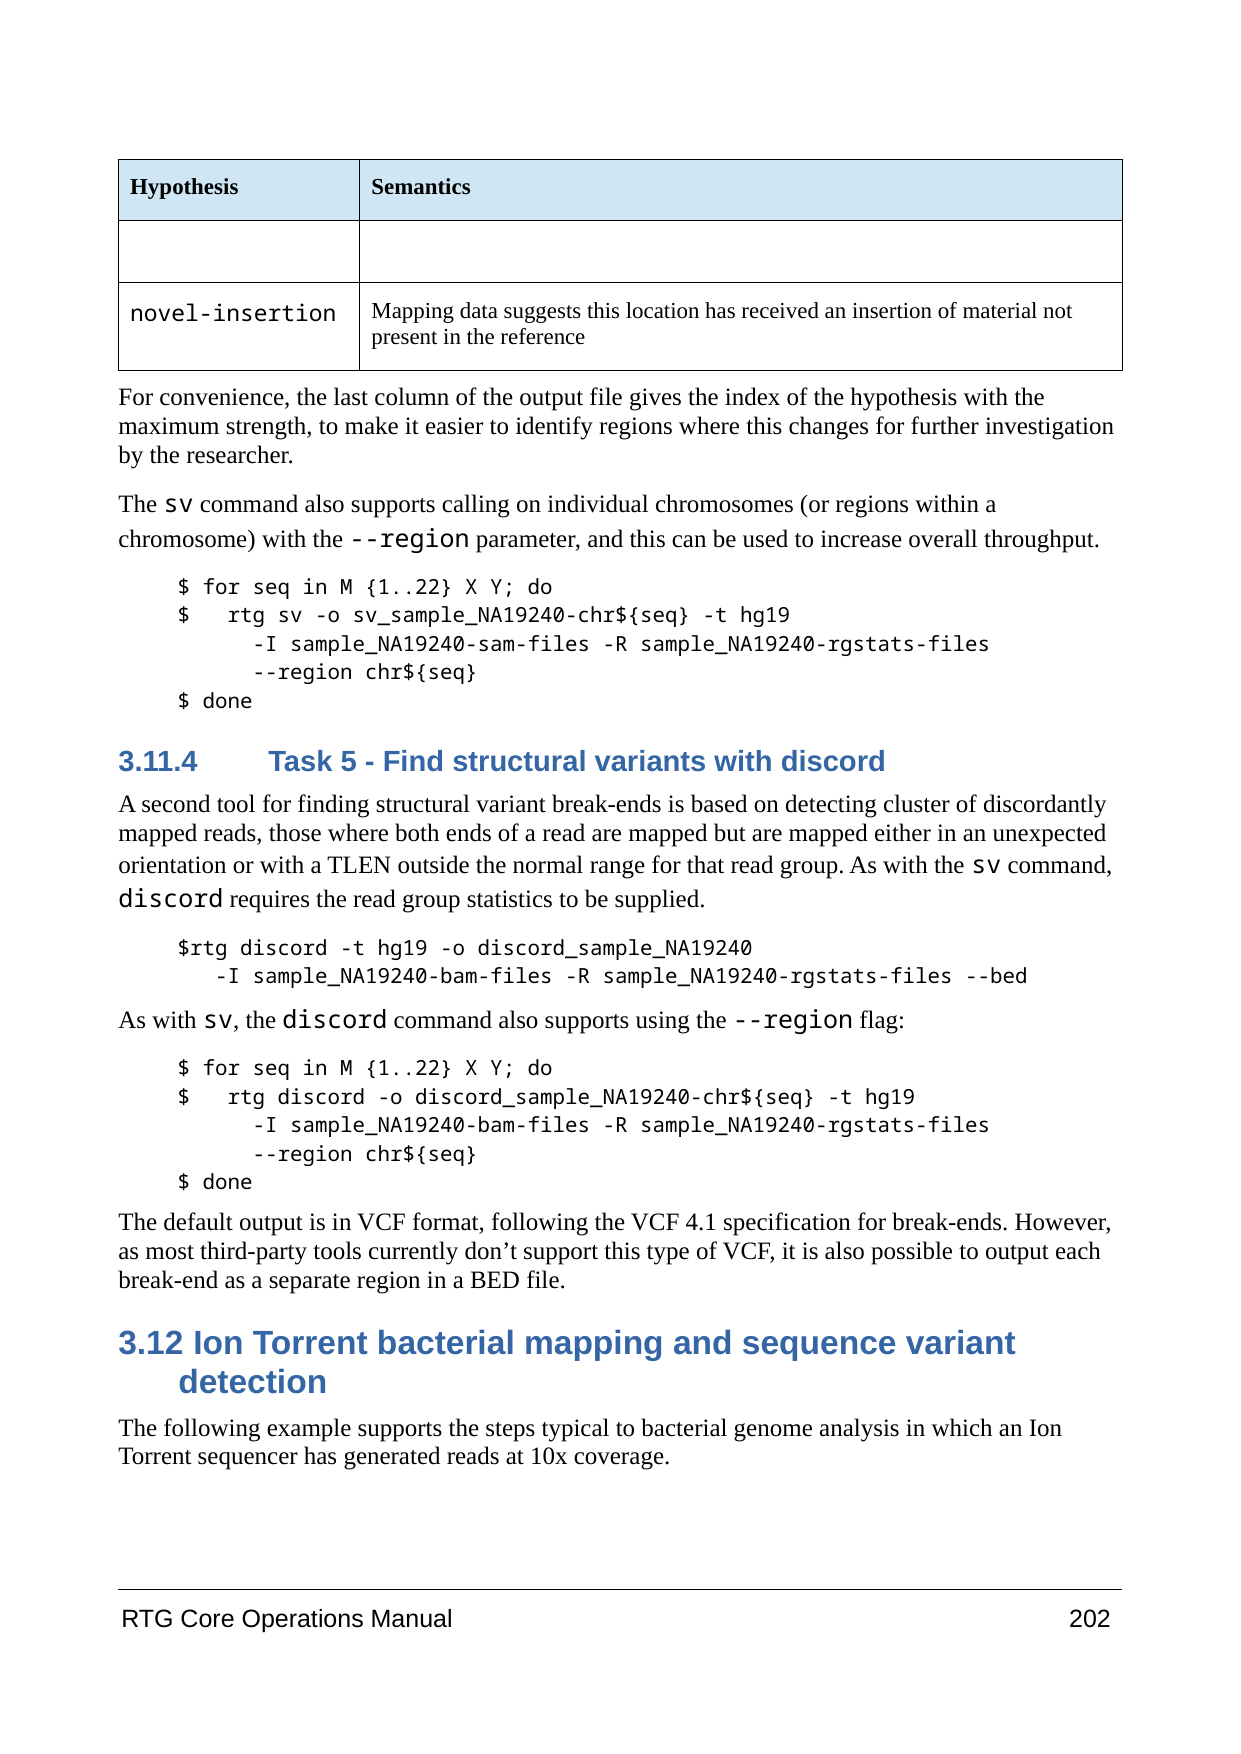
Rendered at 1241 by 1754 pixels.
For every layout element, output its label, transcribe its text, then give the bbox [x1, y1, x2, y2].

text -I sample_NA19240-sam-files -R sample_NA19240-rgstats-files [177, 629, 1122, 657]
text $ done [177, 1167, 1122, 1196]
text As with sv, the discord command also supports using the --region flag: [118, 1002, 1122, 1036]
text -I sample_NA19240-bam-files -R sample_NA19240-rgstats-files [177, 1110, 1122, 1139]
text The sv command also supports calling on individual chromosomes (or regions within a chromosome) with the --region parameter, and this can be used to increase overall throughput. [118, 486, 1122, 554]
text -I sample_NA19240-bam-files -R sample_NA19240-rgstats-files --bed [177, 961, 1122, 990]
table_cell Mapping data suggests this location has received an insertion of material not present in the reference [360, 283, 1122, 370]
text The default output is in VCF format, following the VCF 4.1 specification for break-ends. However, as most third-party tools currently don’t support this type of VCF, it is also possible to output each break-end as a separate region in a BED file. [118, 1207, 1122, 1293]
text $rtg discord -t hg19 -o discord_sample_NA19240 [177, 933, 1122, 961]
text The following example supports the steps typical to bacterial genome analysis in which an Ion Torrent sequencer has generated reads at 10x coverage. [118, 1413, 1122, 1470]
table_cell [360, 221, 1122, 282]
table_header Hypothesis [119, 160, 359, 220]
text For convenience, the last column of the output file gives the index of the hypothesis with the maximum strength, to make it easier to identify regions where this changes for further investigation by the researcher. [118, 382, 1122, 468]
text $ for seq in M {1..22} X Y; do [177, 1053, 1122, 1082]
subtitle Ion Torrent bacterial mapping and sequence variant detection [118, 1323, 1122, 1400]
text $ rtg discord -o discord_sample_NA19240-chr${seq} -t hg19 [177, 1082, 1122, 1110]
text --region chr${seq} [177, 657, 1122, 686]
text --region chr${seq} [177, 1139, 1122, 1167]
text $ for seq in M {1..22} X Y; do [177, 572, 1122, 600]
table_cell [119, 221, 359, 282]
text A second tool for finding structural variant break-ends is based on detecting cluster of discordantly mapped reads, those where both ends of a read are mapped but are mapped either in an unexpected orientation or with a TLEN outside the normal range for that read group. As with the sv command, discord requires the read group statistics to be supplied. [118, 789, 1122, 915]
text $ rtg sv -o sv_sample_NA19240-chr${seq} -t hg19 [177, 600, 1122, 629]
table_cell novel-insertion [119, 283, 359, 370]
subtitle Task 5 - Find structural variants with discord [118, 744, 1122, 777]
text $ done [177, 686, 1122, 714]
table_header Semantics [360, 160, 1122, 220]
